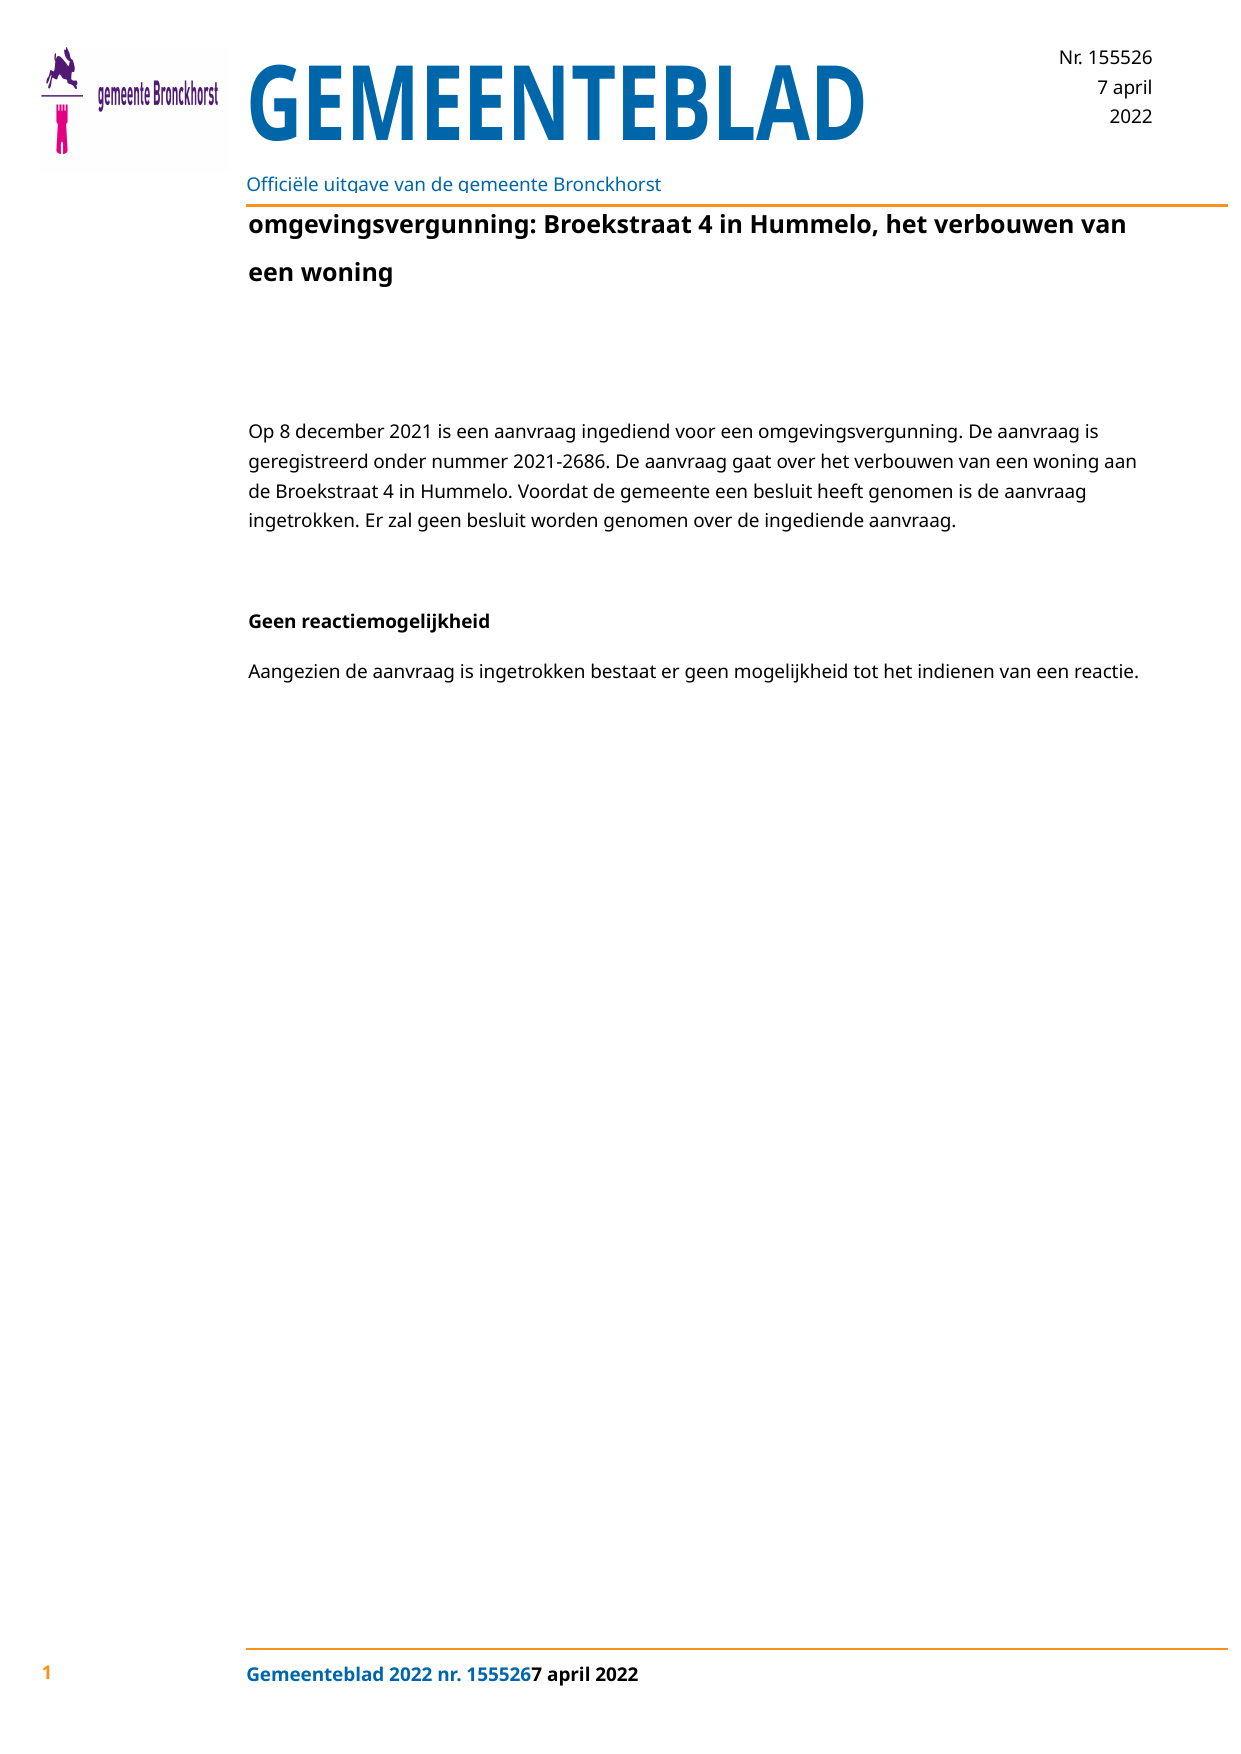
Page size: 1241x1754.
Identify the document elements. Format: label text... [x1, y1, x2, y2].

text Op 8 december 2021 is een aanvraag ingediend voor een omgevingsvergunning. De aanvraag is geregistreerd onder nummer 2021-2686. De aanvraag gaat over het verbouwen van een woning aan de Broekstraat 4 in Hummelo. Voordat de gemeente een besluit heeft genomen is de aanvraag ingetrokken. Er zal geen besluit worden genomen over de ingediende aanvraag. [248, 419, 1152, 533]
text Aangezien de aanvraag is ingetrokken bestaat er geen mogelijkheid tot het indienen van een reactie. [248, 659, 1152, 684]
picture [41, 47, 231, 172]
text omgevingsvergunning: Broekstraat 4 in Hummelo, het verbouwen van een woning [248, 207, 1152, 288]
text Geen reactiemogelijkheid [248, 608, 1152, 634]
